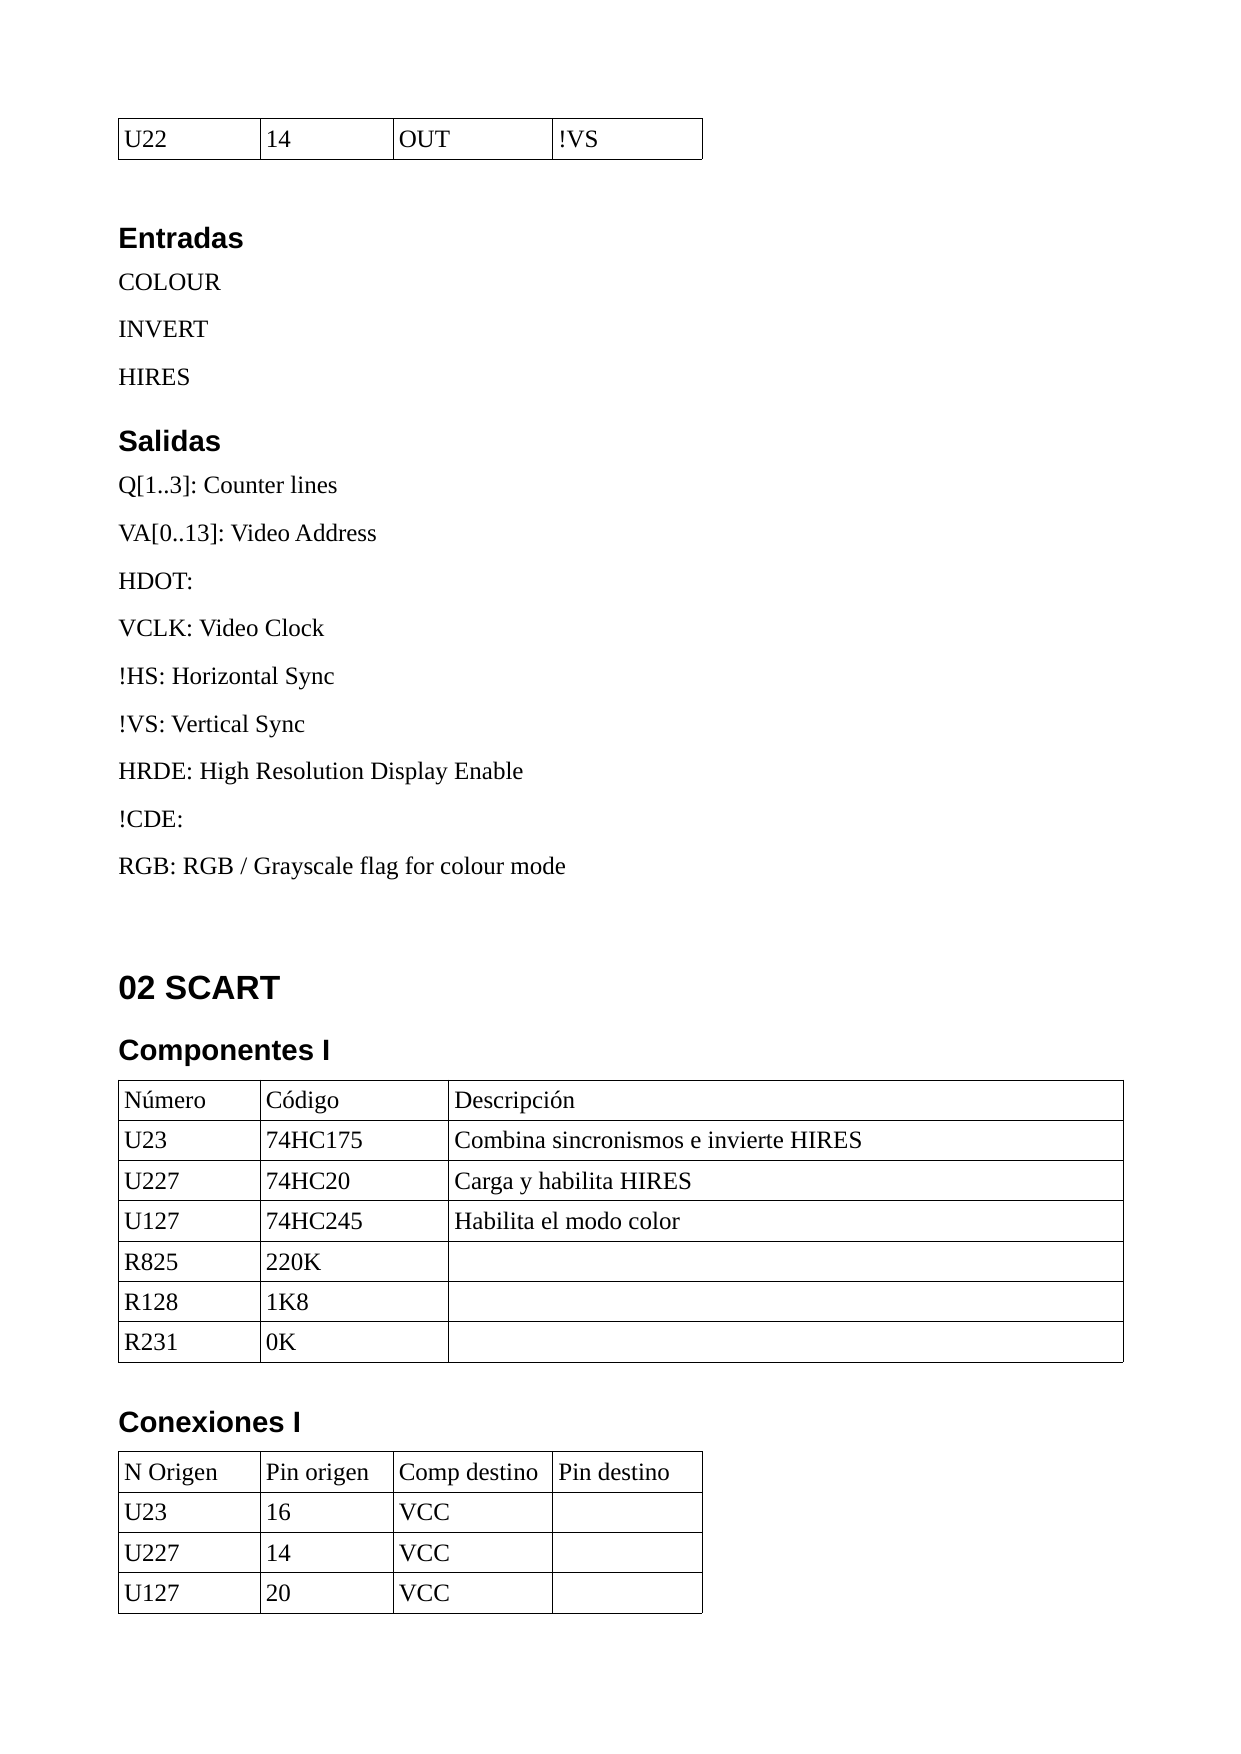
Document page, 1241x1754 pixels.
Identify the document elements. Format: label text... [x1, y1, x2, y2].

text VCLK: Video Clock [118, 613, 1122, 642]
table_cell 16 [261, 1493, 393, 1532]
subtitle Conexiones I [118, 1405, 1122, 1439]
table_header Comp destino [394, 1452, 552, 1492]
table_cell 74HC175 [261, 1121, 448, 1160]
table_cell U127 [119, 1201, 260, 1241]
table_cell U227 [119, 1533, 260, 1572]
table_cell 1K8 [261, 1282, 448, 1321]
subtitle Entradas [118, 221, 1122, 254]
table_cell R825 [119, 1242, 260, 1281]
table_cell Combina sincronismos e invierte HIRES [449, 1121, 1123, 1160]
text Q[1..3]: Counter lines [118, 471, 1122, 499]
table_cell Habilita el modo color [449, 1201, 1123, 1241]
table_cell U23 [119, 1121, 260, 1160]
subtitle Componentes I [118, 1033, 1122, 1067]
text INVERT [118, 314, 1122, 343]
table_cell 220K [261, 1242, 448, 1281]
table_cell 74HC20 [261, 1161, 448, 1200]
table_cell U127 [119, 1573, 260, 1613]
table_cell VCC [394, 1573, 552, 1613]
table_header Código [261, 1081, 448, 1120]
table_cell [553, 1493, 702, 1532]
subtitle 02 SCART [118, 967, 1122, 1006]
table_header Descripción [449, 1081, 1123, 1120]
table_header Número [119, 1081, 260, 1120]
table_header Pin destino [553, 1452, 702, 1492]
table_cell [449, 1322, 1123, 1362]
text !CDE: [118, 804, 1122, 833]
table_cell R128 [119, 1282, 260, 1321]
table_header Pin origen [261, 1452, 393, 1492]
text HRDE: High Resolution Display Enable [118, 756, 1122, 785]
table_cell U227 [119, 1161, 260, 1200]
text HDOT: [118, 566, 1122, 594]
table_cell !VS [553, 119, 702, 158]
table_cell VCC [394, 1533, 552, 1572]
table_cell 14 [261, 119, 393, 158]
text RGB: RGB / Grayscale flag for colour mode [118, 851, 1122, 880]
table_cell 0K [261, 1322, 448, 1362]
table_cell VCC [394, 1493, 552, 1532]
table_cell Carga y habilita HIRES [449, 1161, 1123, 1200]
table_cell U22 [119, 119, 260, 158]
table_cell R231 [119, 1322, 260, 1362]
table_cell [553, 1573, 702, 1613]
text !VS: Vertical Sync [118, 709, 1122, 737]
table_cell U23 [119, 1493, 260, 1532]
table_cell 20 [261, 1573, 393, 1613]
text COLOUR [118, 267, 1122, 296]
text VA[0..13]: Video Address [118, 518, 1122, 547]
table_cell [449, 1242, 1123, 1281]
subtitle Salidas [118, 424, 1122, 458]
text !HS: Horizontal Sync [118, 661, 1122, 690]
table_header N Origen [119, 1452, 260, 1492]
table_cell [553, 1533, 702, 1572]
table_cell OUT [394, 119, 552, 158]
table_cell [449, 1282, 1123, 1321]
table_cell 14 [261, 1533, 393, 1572]
table_cell 74HC245 [261, 1201, 448, 1241]
text HIRES [118, 362, 1122, 391]
